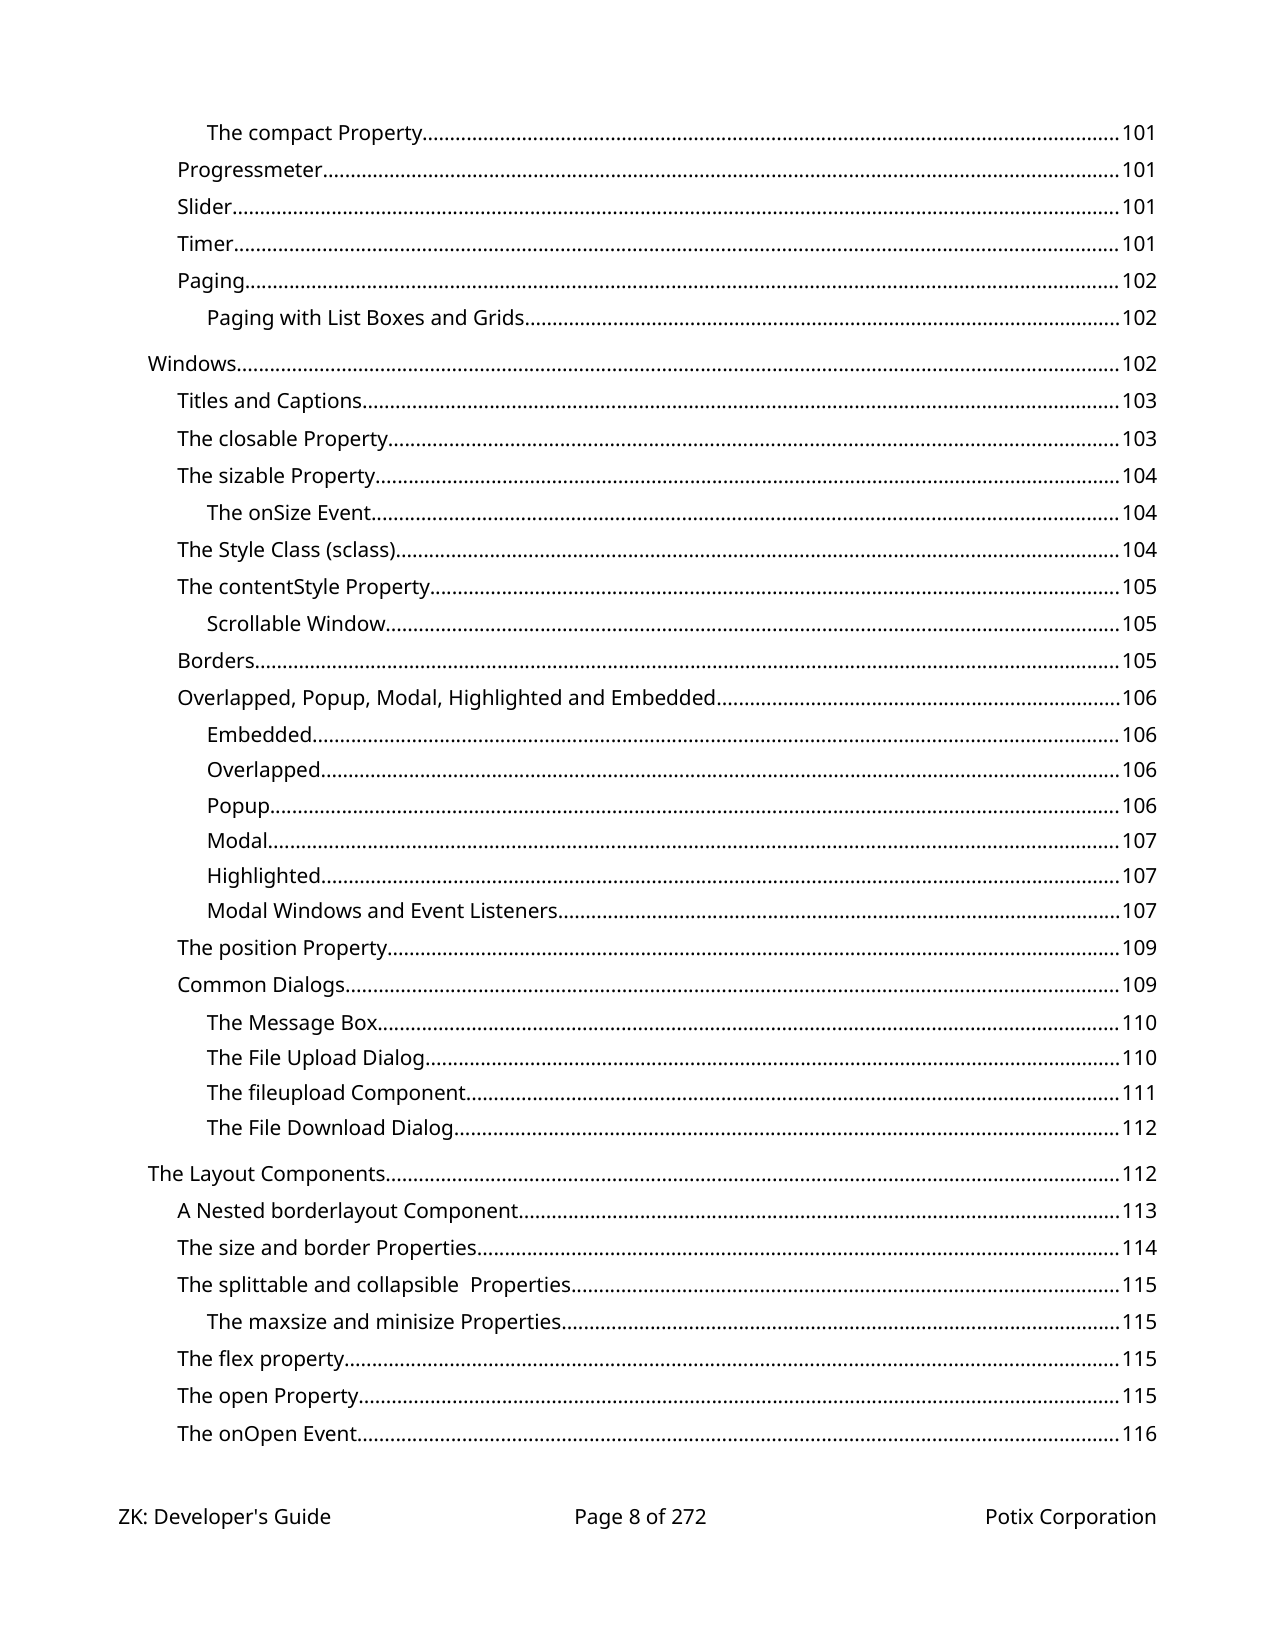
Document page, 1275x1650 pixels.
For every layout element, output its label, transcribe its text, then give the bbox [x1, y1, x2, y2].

text The contentStyle Property 105 [177, 572, 1157, 600]
text The maxsize and minisize Properties 115 [207, 1307, 1157, 1336]
text Scrollable Window 105 [207, 609, 1157, 637]
text Borders 105 [177, 646, 1157, 674]
text The size and border Properties 114 [177, 1233, 1157, 1262]
text Highlighted 107 [207, 861, 1157, 889]
text A Nested borderlayout Component 113 [177, 1196, 1157, 1224]
text Paging 102 [177, 266, 1157, 295]
text The flex property 115 [177, 1344, 1157, 1373]
text Paging with List Boxes and Grids 102 [207, 303, 1157, 332]
text The onOpen Event 116 [177, 1419, 1157, 1447]
text Overlapped, Popup, Modal, Highlighted and Embedded 106 [177, 683, 1157, 711]
text Slider 101 [177, 192, 1157, 221]
text The File Upload Dialog 110 [207, 1043, 1157, 1071]
text The fileupload Component 111 [207, 1078, 1157, 1106]
text The onSize Event 104 [207, 498, 1157, 526]
text Popup 106 [207, 791, 1157, 819]
text Titles and Captions 103 [177, 387, 1157, 415]
text The Layout Components 112 [148, 1159, 1157, 1187]
text The Message Box 110 [207, 1008, 1157, 1036]
text Embedded 106 [207, 720, 1157, 748]
text Common Dialogs 109 [177, 971, 1157, 999]
text The position Property 109 [177, 933, 1157, 962]
text The open Property 115 [177, 1382, 1157, 1410]
text Windows 102 [148, 349, 1157, 378]
text The Style Class (sclass) 104 [177, 535, 1157, 563]
text The closable Property 103 [177, 424, 1157, 452]
text The File Download Dialog 112 [207, 1113, 1157, 1141]
text The sizable Property 104 [177, 461, 1157, 489]
text Progressmeter 101 [177, 155, 1157, 183]
text The splittable and collapsible Properties 115 [177, 1270, 1157, 1299]
text Modal 107 [207, 826, 1157, 854]
text Modal Windows and Event Listeners 107 [207, 896, 1157, 924]
text Timer 101 [177, 229, 1157, 258]
text The compact Property 101 [207, 118, 1157, 146]
text Overlapped 106 [207, 756, 1157, 784]
